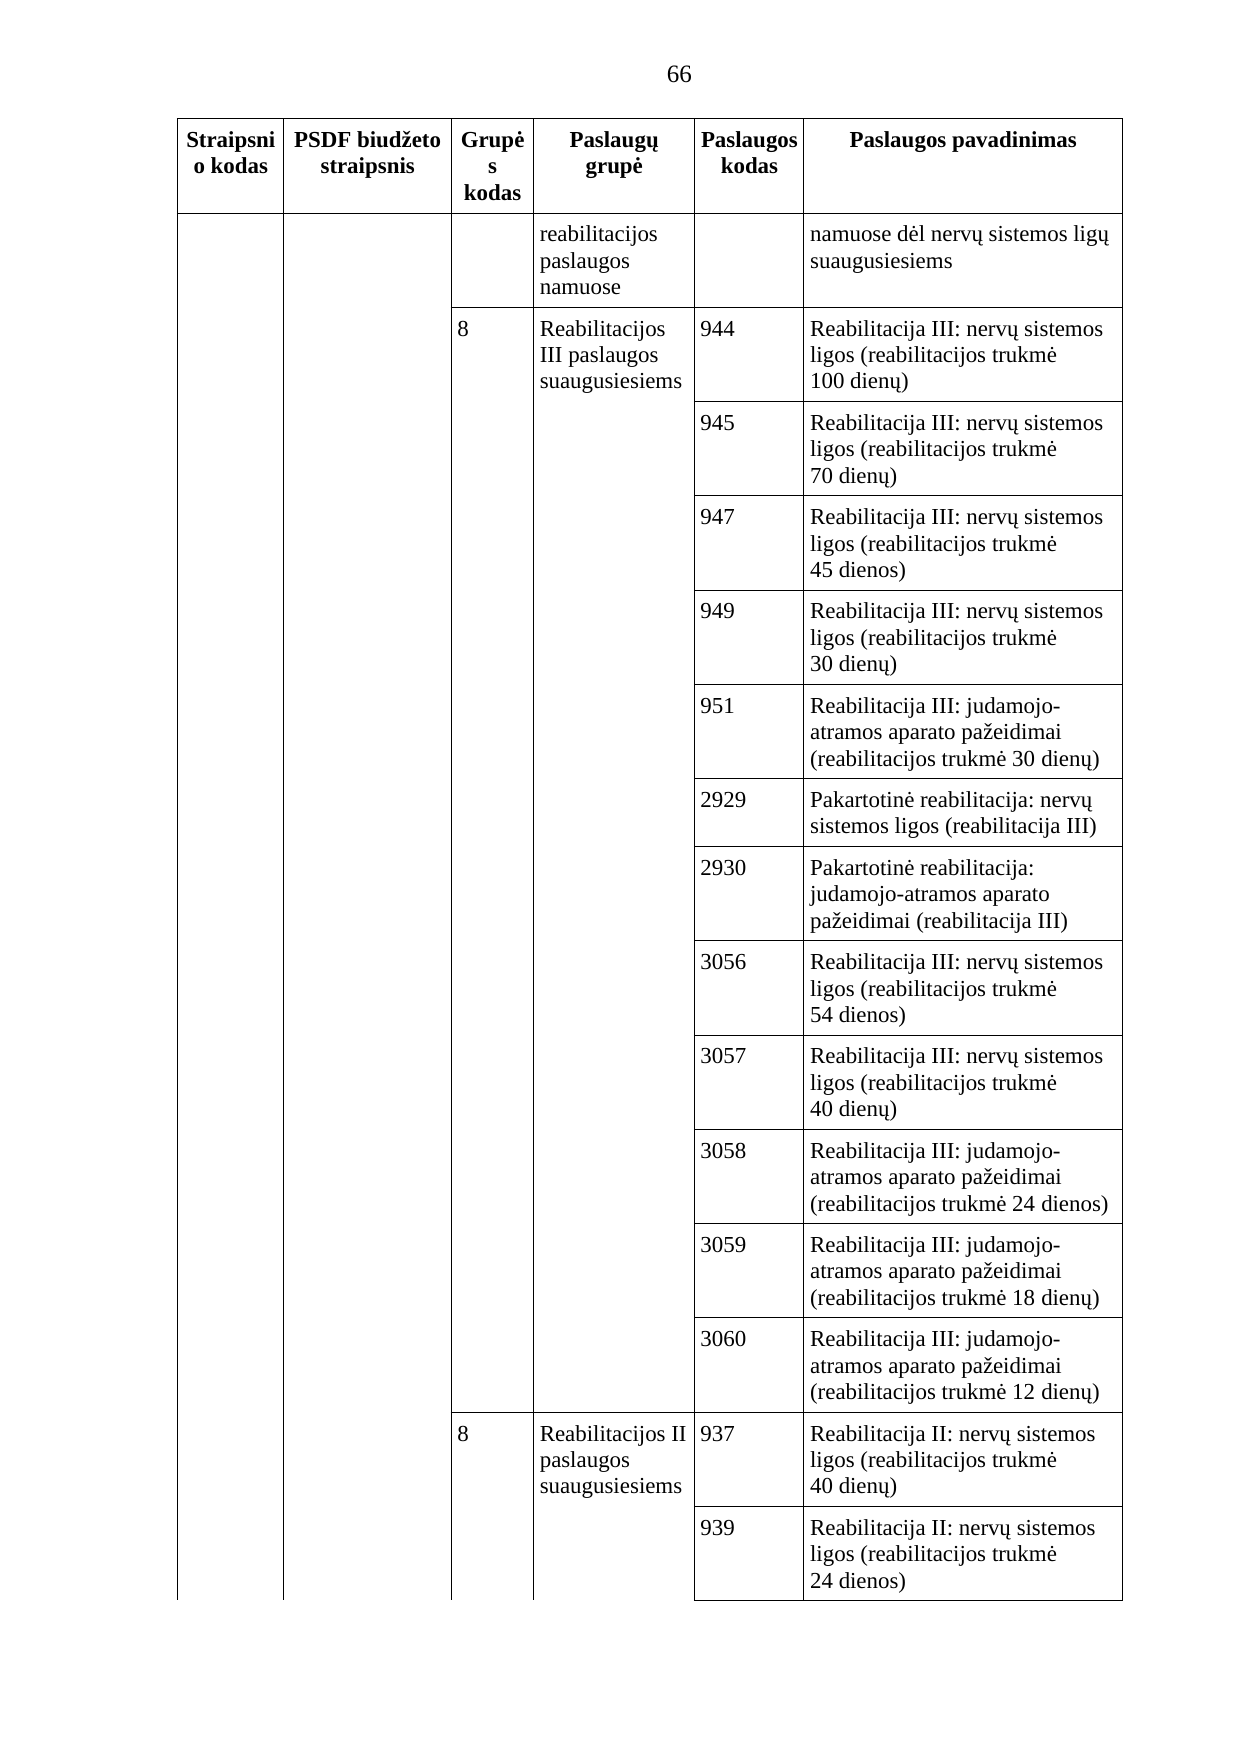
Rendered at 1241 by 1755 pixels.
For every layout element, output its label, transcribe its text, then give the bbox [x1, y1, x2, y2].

table_cell Pakartotinė reabilitacija: judamojo-atramos aparato pažeidimai (reabilitacija III) [804, 847, 1122, 940]
table_cell [178, 1223, 283, 1317]
table_cell [695, 214, 803, 307]
table_cell [178, 1317, 283, 1412]
table_cell [284, 940, 451, 1034]
table_cell [452, 1035, 533, 1129]
table_cell [534, 401, 694, 495]
table_cell [284, 401, 451, 495]
table_cell [178, 684, 283, 778]
table_cell [284, 846, 451, 940]
table_cell [452, 1129, 533, 1223]
table_cell 8 [452, 308, 533, 401]
table_cell 944 [695, 308, 803, 401]
table_header Straipsnio kodas [178, 119, 283, 212]
table_cell [284, 1129, 451, 1223]
table_cell [534, 1035, 694, 1129]
table_cell [178, 1129, 283, 1223]
table_cell [178, 401, 283, 495]
table_cell Reabilitacija III: judamojo-atramos aparato pažeidimai (reabilitacijos trukmė 30 dienų) [804, 685, 1122, 778]
table_cell Reabilitacija III: judamojo-atramos aparato pažeidimai (reabilitacijos trukmė 24 dienos) [804, 1130, 1122, 1223]
table_cell [284, 307, 451, 401]
table_cell [534, 684, 694, 778]
table_cell [178, 307, 283, 401]
table_cell Reabilitacija III: judamojo-atramos aparato pažeidimai (reabilitacijos trukmė 12 dienų) [804, 1318, 1122, 1412]
table_cell Reabilitacija III: nervų sistemos ligos (reabilitacijos trukmė 54 dienos) [804, 941, 1122, 1034]
table_cell [534, 1129, 694, 1223]
table_header Grupės kodas [452, 119, 533, 212]
table_cell [178, 495, 283, 589]
table_cell [452, 401, 533, 495]
table_cell 937 [695, 1413, 803, 1506]
table_cell 3058 [695, 1130, 803, 1223]
table_cell [452, 214, 533, 307]
table_header Paslaugų grupė [534, 119, 694, 212]
table_cell [284, 495, 451, 589]
table_cell [284, 1506, 451, 1600]
table_cell Reabilitacija III: nervų sistemos ligos (reabilitacijos trukmė 40 dienų) [804, 1036, 1122, 1129]
table_cell Reabilitacijos II paslaugos suaugusiesiems [534, 1413, 694, 1600]
table_cell [452, 1223, 533, 1317]
table_cell Reabilitacija III: judamojo-atramos aparato pažeidimai (reabilitacijos trukmė 18 dienų) [804, 1224, 1122, 1317]
table_cell [452, 1317, 533, 1412]
table_cell 945 [695, 402, 803, 495]
table_cell [284, 1035, 451, 1129]
table_cell [452, 940, 533, 1034]
table_cell 951 [695, 685, 803, 778]
table_cell [178, 214, 283, 307]
table_cell 2929 [695, 779, 803, 846]
table_cell [284, 684, 451, 778]
table_cell [534, 940, 694, 1034]
table_cell [534, 846, 694, 940]
table_cell Reabilitacija II: nervų sistemos ligos (reabilitacijos trukmė 40 dienų) [804, 1413, 1122, 1506]
table_cell Reabilitacijos III paslaugos suaugusiesiems [534, 308, 694, 401]
table_cell [534, 495, 694, 589]
table_cell 947 [695, 496, 803, 589]
table_cell [284, 1412, 451, 1453]
table_cell Reabilitacija III: nervų sistemos ligos (reabilitacijos trukmė 45 dienos) [804, 496, 1122, 589]
table_cell [178, 1506, 283, 1600]
table_cell Reabilitacija III: nervų sistemos ligos (reabilitacijos trukmė 70 dienų) [804, 402, 1122, 495]
table_cell [534, 1317, 694, 1412]
table_cell [178, 778, 283, 846]
table_cell [178, 846, 283, 940]
table_cell [534, 590, 694, 684]
table_cell [284, 590, 451, 684]
table_cell [452, 1506, 533, 1600]
table_cell [452, 778, 533, 846]
table_cell [178, 1035, 283, 1129]
table_cell 3056 [695, 941, 803, 1034]
table_cell [178, 940, 283, 1034]
table_cell [284, 1317, 451, 1412]
table_cell reabilitacijos paslaugos namuose [534, 214, 694, 307]
table_cell 949 [695, 591, 803, 684]
table_cell Reabilitacija III: nervų sistemos ligos (reabilitacijos trukmė 30 dienų) [804, 591, 1122, 684]
table_header PSDF biudžeto straipsnis [284, 119, 451, 212]
table_header Paslaugos kodas [695, 119, 803, 212]
table_cell [534, 778, 694, 846]
table_cell [534, 1223, 694, 1317]
table_cell [452, 495, 533, 589]
table_cell [284, 1223, 451, 1317]
table_cell 3057 [695, 1036, 803, 1129]
table_cell 3060 [695, 1318, 803, 1412]
table_cell [452, 684, 533, 778]
table_cell 8 [452, 1413, 533, 1453]
table_cell 2930 [695, 847, 803, 940]
table_cell [284, 778, 451, 846]
table_cell [284, 1453, 451, 1506]
table_cell [178, 1412, 283, 1453]
table_cell Pakartotinė reabilitacija: nervų sistemos ligos (reabilitacija III) [804, 779, 1122, 846]
table_cell [284, 214, 451, 307]
table_cell [178, 1453, 283, 1506]
table_cell Reabilitacija II: nervų sistemos ligos (reabilitacijos trukmė 24 dienos) [804, 1507, 1122, 1600]
table_cell [452, 846, 533, 940]
table_cell [452, 1453, 533, 1506]
table_cell [452, 590, 533, 684]
table_header Paslaugos pavadinimas [804, 119, 1122, 212]
table_cell namuose dėl nervų sistemos ligų suaugusiesiems [804, 214, 1122, 307]
table_cell 939 [695, 1507, 803, 1600]
table_cell Reabilitacija III: nervų sistemos ligos (reabilitacijos trukmė 100 dienų) [804, 308, 1122, 401]
table_cell 3059 [695, 1224, 803, 1317]
table_cell [178, 590, 283, 684]
